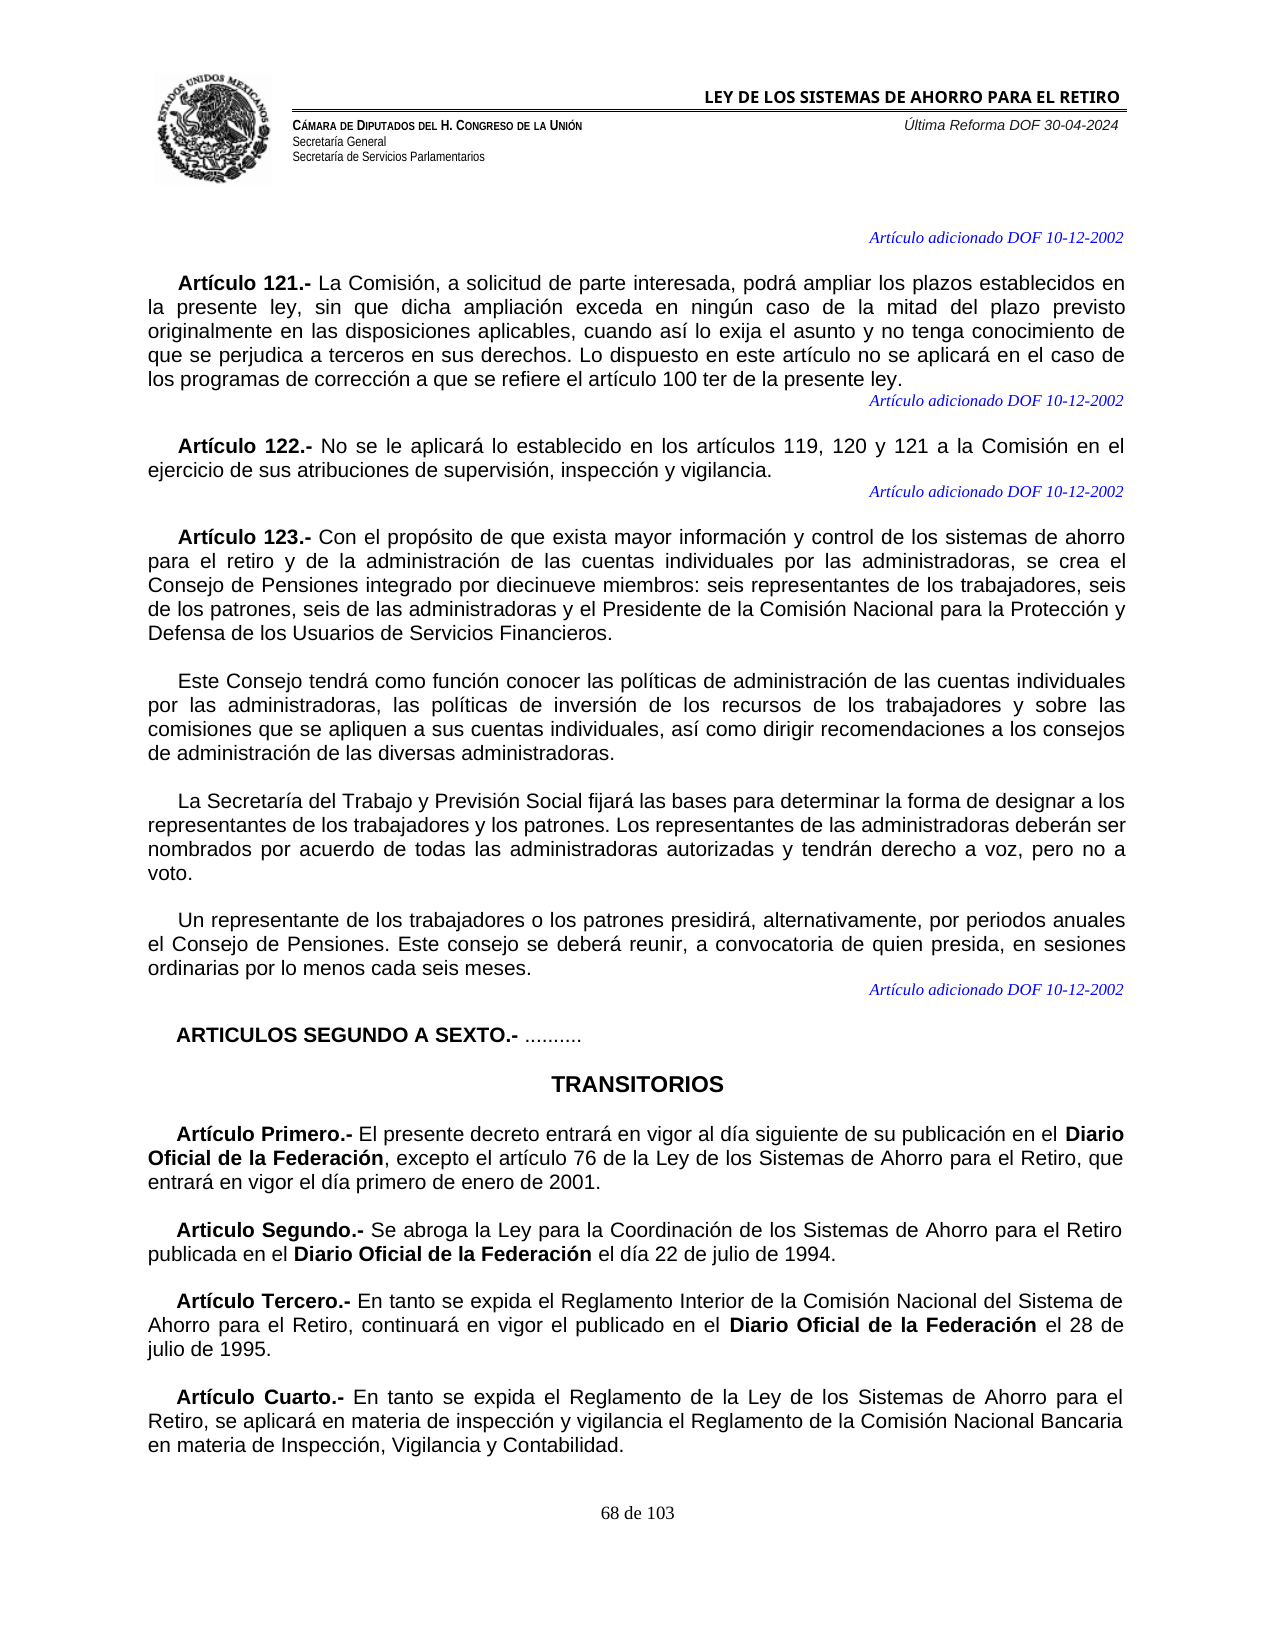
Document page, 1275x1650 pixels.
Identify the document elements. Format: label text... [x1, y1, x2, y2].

text TRANSITORIOS [148, 1071, 1127, 1098]
text Este Consejo tendrá como función conocer las políticas de administración de las cuentas individuales por las administradoras, las políticas de inversión de los recursos de los trabajadores y sobre las comisiones que se apliquen a sus cuentas individuales, así como dirigir recomendaciones a los consejos de administración de las diversas administradoras. [148, 669, 1127, 764]
text Artículo Tercero.- En tanto se expida el Reglamento Interior de la Comisión Nacional del Sistema de Ahorro para el Retiro, continuará en vigor el publicado en el Diario Oficial de la Federación el 28 de julio de 1995. [148, 1289, 1124, 1361]
text Artículo 122.- No se le aplicará lo establecido en los artículos 119, 120 y 121 a la Comisión en el ejercicio de sus atribuciones de supervisión, inspección y vigilancia. [148, 434, 1127, 482]
text Un representante de los trabajadores o los patrones presidirá, alternativamente, por periodos anuales el Consejo de Pensiones. Este consejo se deberá reunir, a convocatoria de quien presida, en sesiones ordinarias por lo menos cada seis meses. [148, 908, 1127, 980]
text Artículo Cuarto.- En tanto se expida el Reglamento de la Ley de los Sistemas de Ahorro para el Retiro, se aplicará en materia de inspección y vigilancia el Reglamento de la Comisión Nacional Bancaria en materia de Inspección, Vigilancia y Contabilidad. [148, 1385, 1124, 1457]
text Artículo Primero.- El presente decreto entrará en vigor al día siguiente de su publicación en el Diario Oficial de la Federación, excepto el artículo 76 de la Ley de los Sistemas de Ahorro para el Retiro, que entrará en vigor el día primero de enero de 2001. [148, 1122, 1124, 1193]
text Artículo adicionado DOF 10-12-2002 [148, 391, 1125, 410]
text Artículo 123.- Con el propósito de que exista mayor información y control de los sistemas de ahorro para el retiro y de la administración de las cuentas individuales por las administradoras, se crea el Consejo de Pensiones integrado por diecinueve miembros: seis representantes de los trabajadores, seis de los patrones, seis de las administradoras y el Presidente de la Comisión Nacional para la Protección y Defensa de los Usuarios de Servicios Financieros. [148, 525, 1127, 645]
text Artículo 121.- La Comisión, a solicitud de parte interesada, podrá ampliar los plazos establecidos en la presente ley, sin que dicha ampliación exceda en ningún caso de la mitad del plazo previsto originalmente en las disposiciones aplicables, cuando así lo exija el asunto y no tenga conocimiento de que se perjudica a terceros en sus derechos. Lo dispuesto en este artículo no se aplicará en el caso de los programas de corrección a que se refiere el artículo 100 ter de la presente ley. [148, 271, 1127, 391]
text Artículo adicionado DOF 10-12-2002 [148, 228, 1125, 247]
text Articulo Segundo.- Se abroga la Ley para la Coordinación de los Sistemas de Ahorro para el Retiro publicada en el Diario Oficial de la Federación el día 22 de julio de 1994. [148, 1217, 1124, 1265]
text Artículo adicionado DOF 10-12-2002 [148, 482, 1125, 501]
text Artículo adicionado DOF 10-12-2002 [148, 980, 1125, 999]
text ARTICULOS SEGUNDO A SEXTO.- .......... [148, 1023, 1125, 1047]
text La Secretaría del Trabajo y Previsión Social fijará las bases para determinar la forma de designar a los representantes de los trabajadores y los patrones. Los representantes de las administradoras deberán ser nombrados por acuerdo de todas las administradoras autorizadas y tendrán derecho a voz, pero no a voto. [148, 788, 1127, 884]
